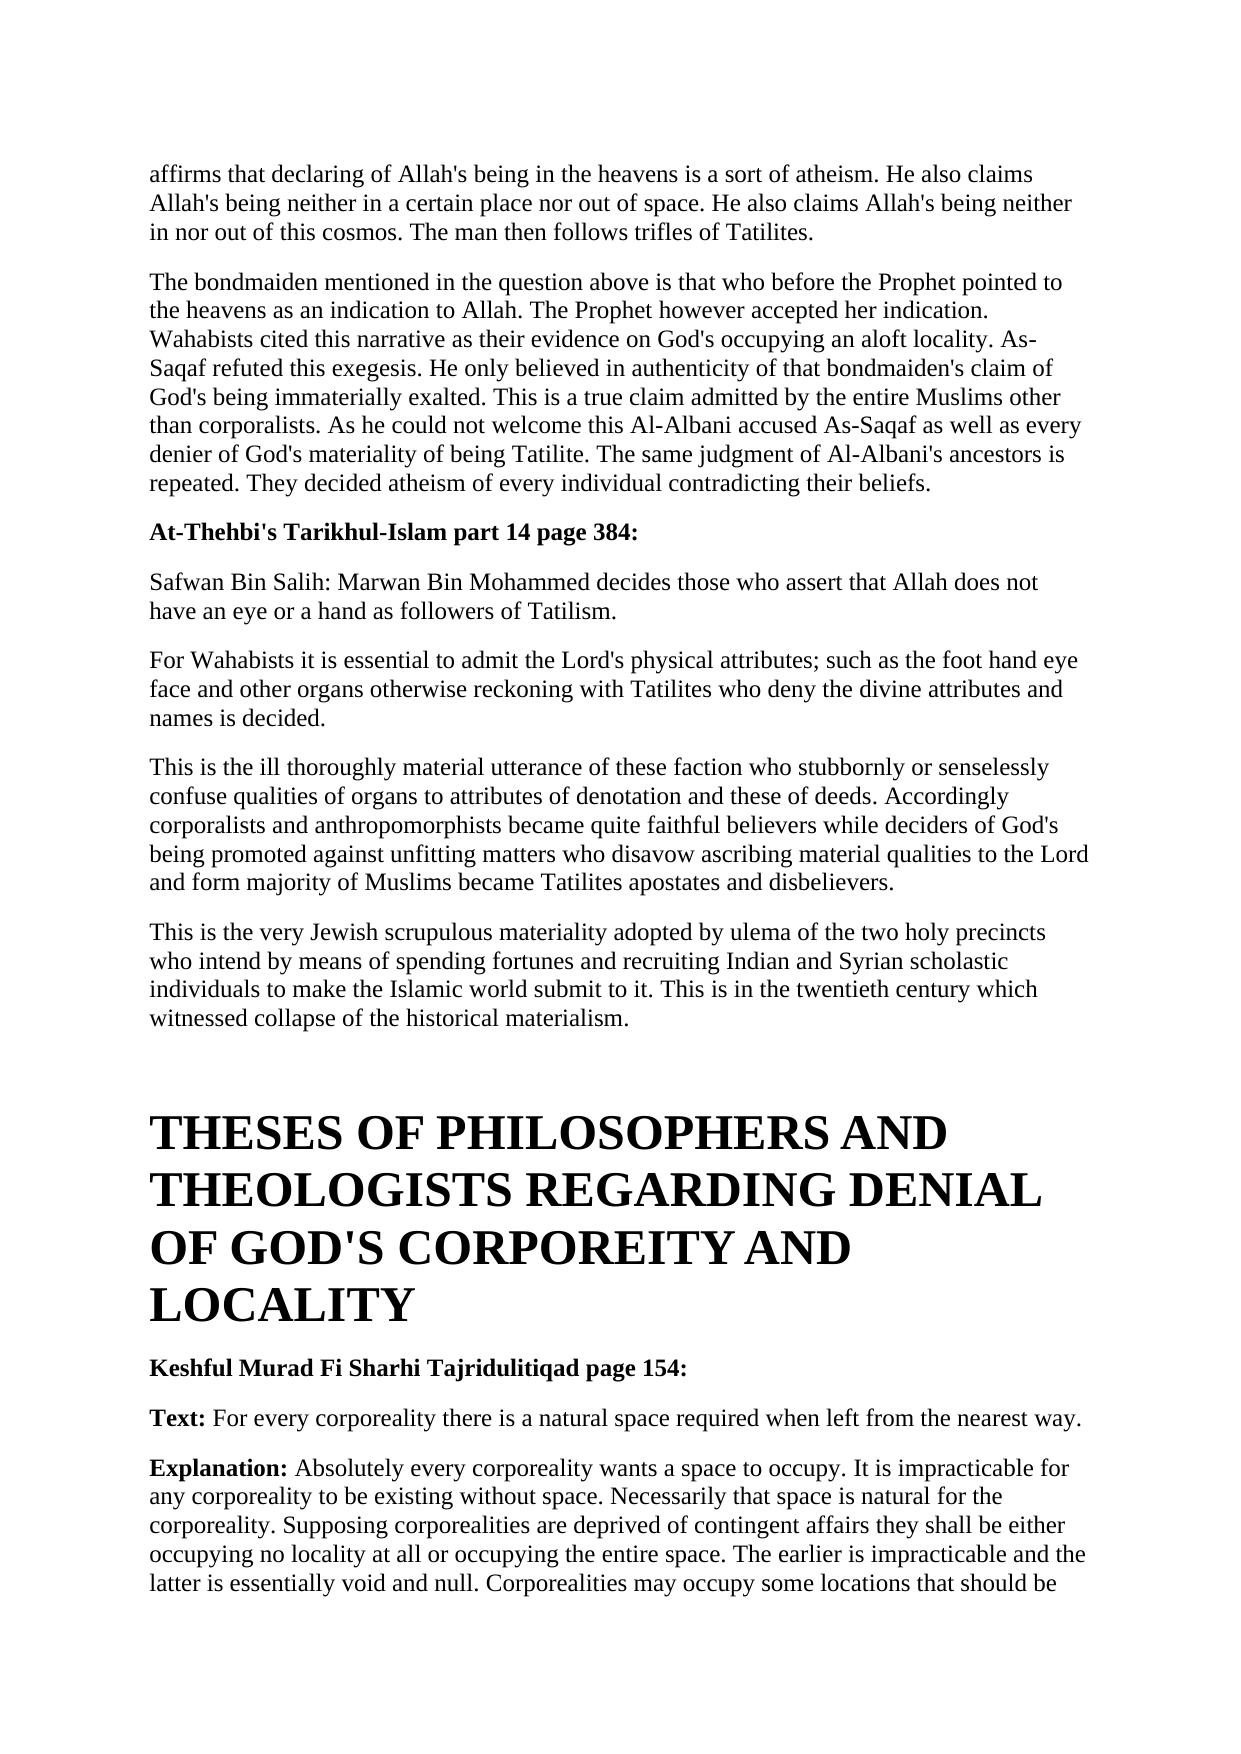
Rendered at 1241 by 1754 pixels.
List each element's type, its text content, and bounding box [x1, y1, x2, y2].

table_header affirms that declaring of Allah's being in the heavens is a sort of atheism. He also claims Allah's being neither in a certain place nor out of space. He also claims Allah's being neither in nor out of this cosmos. The man then follows trifles of Tatilites. The bondmaiden mentioned in the question above is that who before the Prophet pointed to the heavens as an indication to Allah. The Prophet however accepted her indication. Wahabists cited this narrative as their evidence on God's occupying an aloft locality. As­-Saqaf refuted this exegesis. He only believed in authenticity of that bondmaiden's claim of God's being immaterially exalted. This is a true claim admitted by the entire Muslims other than corporalists. As he could not welcome this Al-­Albani accused As­-Saqaf as well as every denier of God's materiality of being Tatilite. The same judgment of Al-­Albani's ancestors is repeated. They decided atheism of every individual contradicting their beliefs. At-­Thehbi's Tarikhul-­Islam part 14 page 384: Safwan Bin Salih: Marwan Bin Mohammed decides those who assert that Allah does not have an eye or a hand as followers of Tatilism. For Wahabists it is essential to admit the Lord's physical attributes; such as the foot hand eye face and other organs otherwise reckoning with Tatilites who deny the divine attributes and names is decided. This is the ill thoroughly material utterance of these faction who stubbornly or senselessly confuse qualities of organs to attributes of denotation and these of deeds. Accordingly corporalists and anthropomorphists became quite faithful believers while deciders of God's being promoted against unfitting matters who disavow ascribing material qualities to the Lord and form majority of Muslims became Tatilites apostates and disbelievers. This is the very Jewish scrupulous materiality adopted by ulema of the two holy precincts who intend by means of spending fortunes and recruiting Indian and Syrian scholastic individuals to make the Islamic world submit to it. This is in the twentieth century which witnessed collapse of the historical materialism. [148, 148, 1093, 1044]
table_header THESES OF PHILOSOPHERS AND THEOLOGISTS REGARDING DENIAL OF GOD'S CORPOREITY AND LOCALITY Keshful Murad Fi Sharhi Tajridulitiqad page 154: Text: For every corporeality there is a natural space required when left from the nearest way. Explanation: Absolutely every corporeality wants a space to occupy. It is impracticable for any corporeality to be existing without space. Necessarily that space is natural for the corporeality. Supposing corporealities are deprived of contingent affairs they shall be either occupying no locality at all or occupying the entire space. The earlier is impracticable and the latter is essentially void and null. Corporealities may occupy some locations that should be [148, 1091, 1093, 1598]
